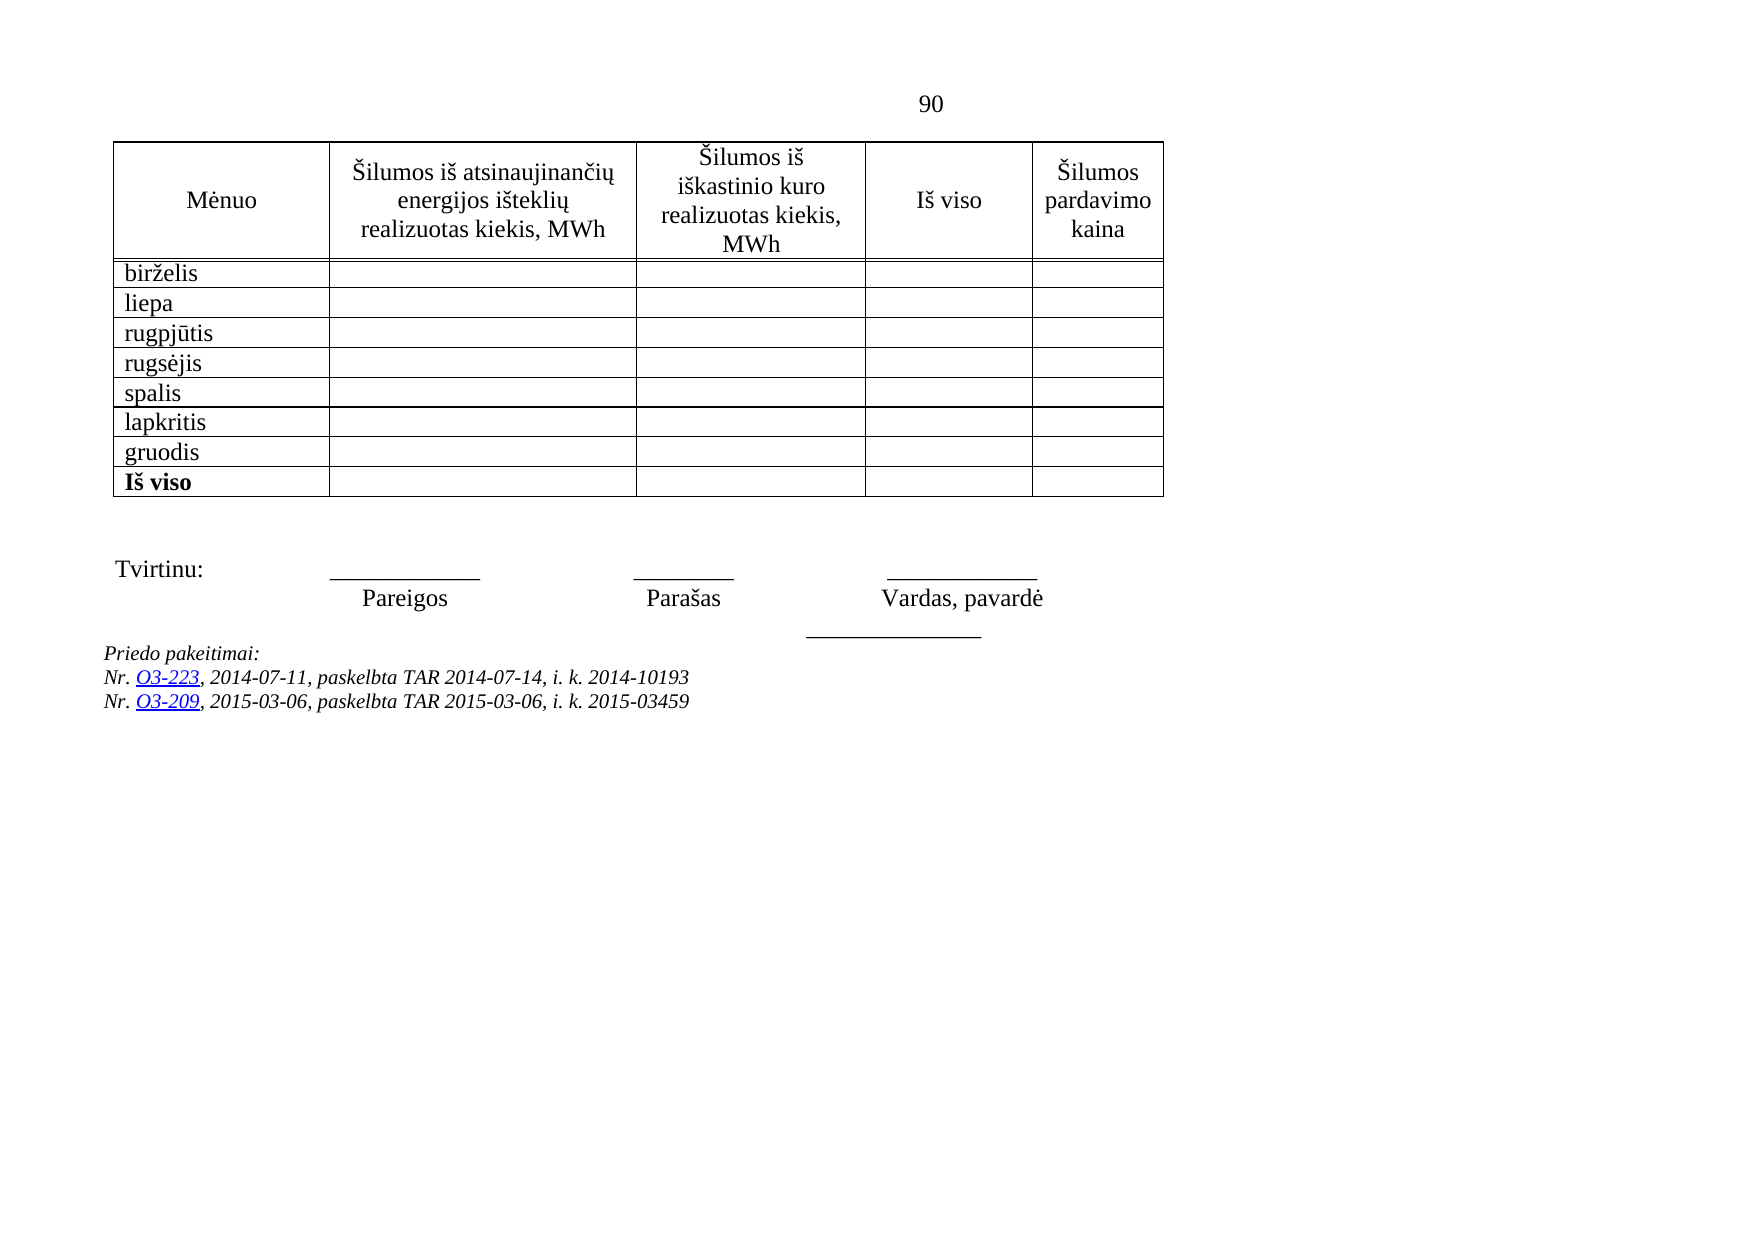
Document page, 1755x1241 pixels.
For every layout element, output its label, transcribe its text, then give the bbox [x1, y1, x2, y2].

table_header Šilumos iš iškastinio kuro realizuotas kiekis, MWh [637, 143, 865, 257]
text ______________ [103, 612, 1683, 641]
table_cell liepa [114, 288, 329, 317]
table_cell [1033, 318, 1163, 347]
table_cell [866, 467, 1032, 496]
table_cell [637, 378, 865, 406]
table_cell [330, 318, 636, 347]
table_header Tvirtinu: [104, 554, 259, 612]
table_cell [637, 318, 865, 347]
table_cell rugsėjis [114, 348, 329, 377]
table_cell [1033, 378, 1163, 406]
table_header ____________ Pareigos [260, 554, 550, 612]
table_cell [330, 437, 636, 466]
text Nr. O3-223, 2014-07-11, paskelbta TAR 2014-07-14, i. k. 2014-10193 [103, 664, 1683, 689]
table_cell Iš viso [114, 467, 329, 496]
table_cell [866, 288, 1032, 317]
table_cell [866, 318, 1032, 347]
table_cell [866, 378, 1032, 406]
table_cell birželis [114, 262, 329, 287]
table_cell [637, 262, 865, 287]
table_cell [866, 437, 1032, 466]
table_cell [866, 262, 1032, 287]
table_cell [330, 378, 636, 406]
table_cell [330, 408, 636, 436]
table_cell [637, 408, 865, 436]
table_cell [637, 467, 865, 496]
table_cell [1033, 288, 1163, 317]
table_header Iš viso [866, 143, 1032, 257]
table_cell [1033, 437, 1163, 466]
table_header Mėnuo [114, 143, 329, 257]
table_header ____________ Vardas, pavardė [817, 554, 1107, 612]
table_header Šilumos iš atsinaujinančių energijos išteklių realizuotas kiekis, MWh [330, 143, 636, 257]
table_cell [866, 408, 1032, 436]
table_cell [330, 288, 636, 317]
table_cell [637, 348, 865, 377]
table_cell [1033, 467, 1163, 496]
table_header ________ Parašas [550, 554, 817, 612]
table_cell [330, 348, 636, 377]
table_cell [330, 262, 636, 287]
table_cell [637, 437, 865, 466]
table_cell spalis [114, 378, 329, 406]
table_cell [1033, 262, 1163, 287]
text Priedo pakeitimai: [103, 641, 1683, 664]
table_cell [866, 348, 1032, 377]
table_cell [1033, 348, 1163, 377]
text Nr. O3-209, 2015-03-06, paskelbta TAR 2015-03-06, i. k. 2015-03459 [103, 689, 1683, 713]
table_header Šilumos pardavimo kaina [1033, 143, 1163, 257]
table_cell [637, 288, 865, 317]
table_cell gruodis [114, 437, 329, 466]
table_cell lapkritis [114, 408, 329, 436]
table_cell rugpjūtis [114, 318, 329, 347]
table_cell [330, 467, 636, 496]
table_cell [1033, 408, 1163, 436]
